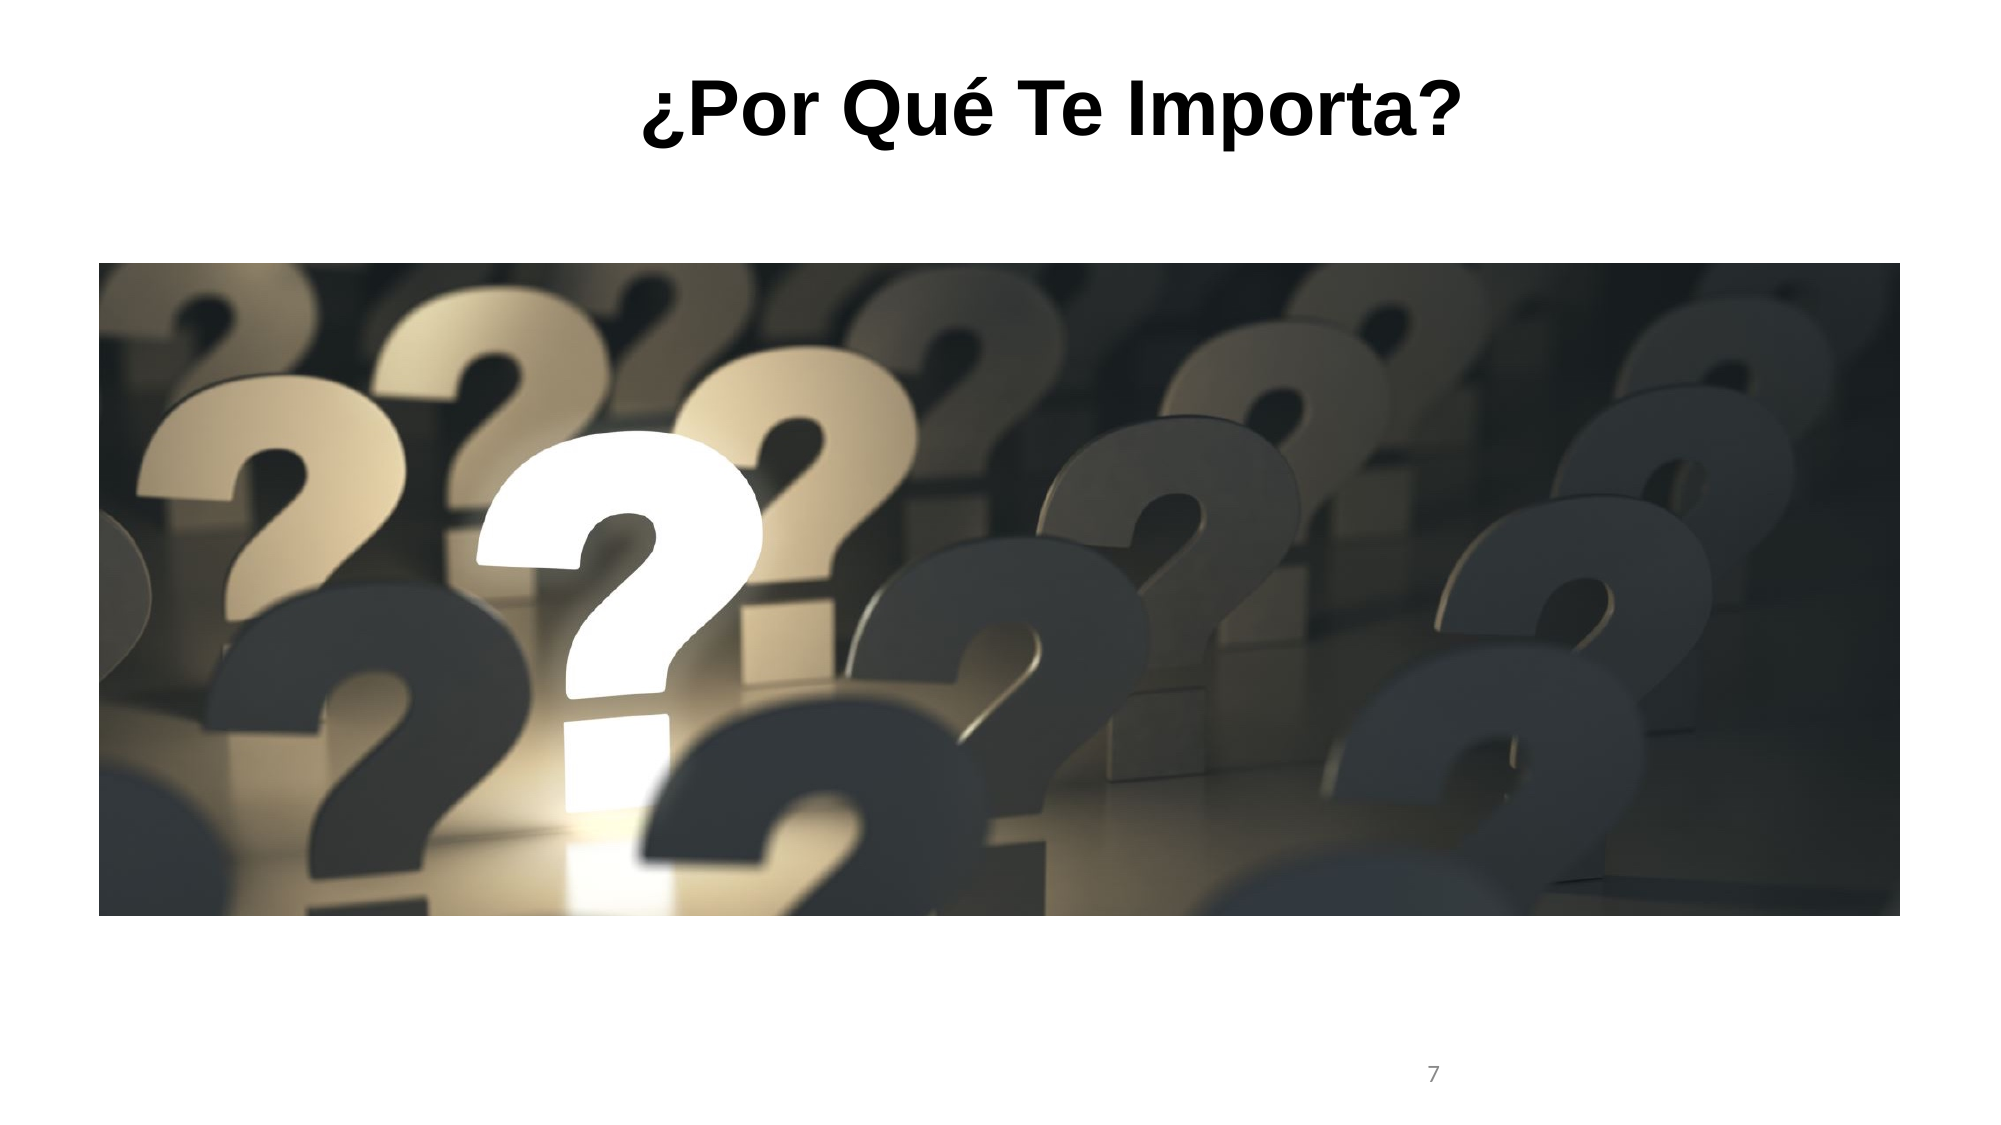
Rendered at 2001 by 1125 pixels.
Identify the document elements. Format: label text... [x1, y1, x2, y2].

title ¿Por Qué Te Importa? [238, 43, 1718, 192]
picture [99, 263, 1900, 916]
text_box 5 [1412, 1042, 1863, 1103]
